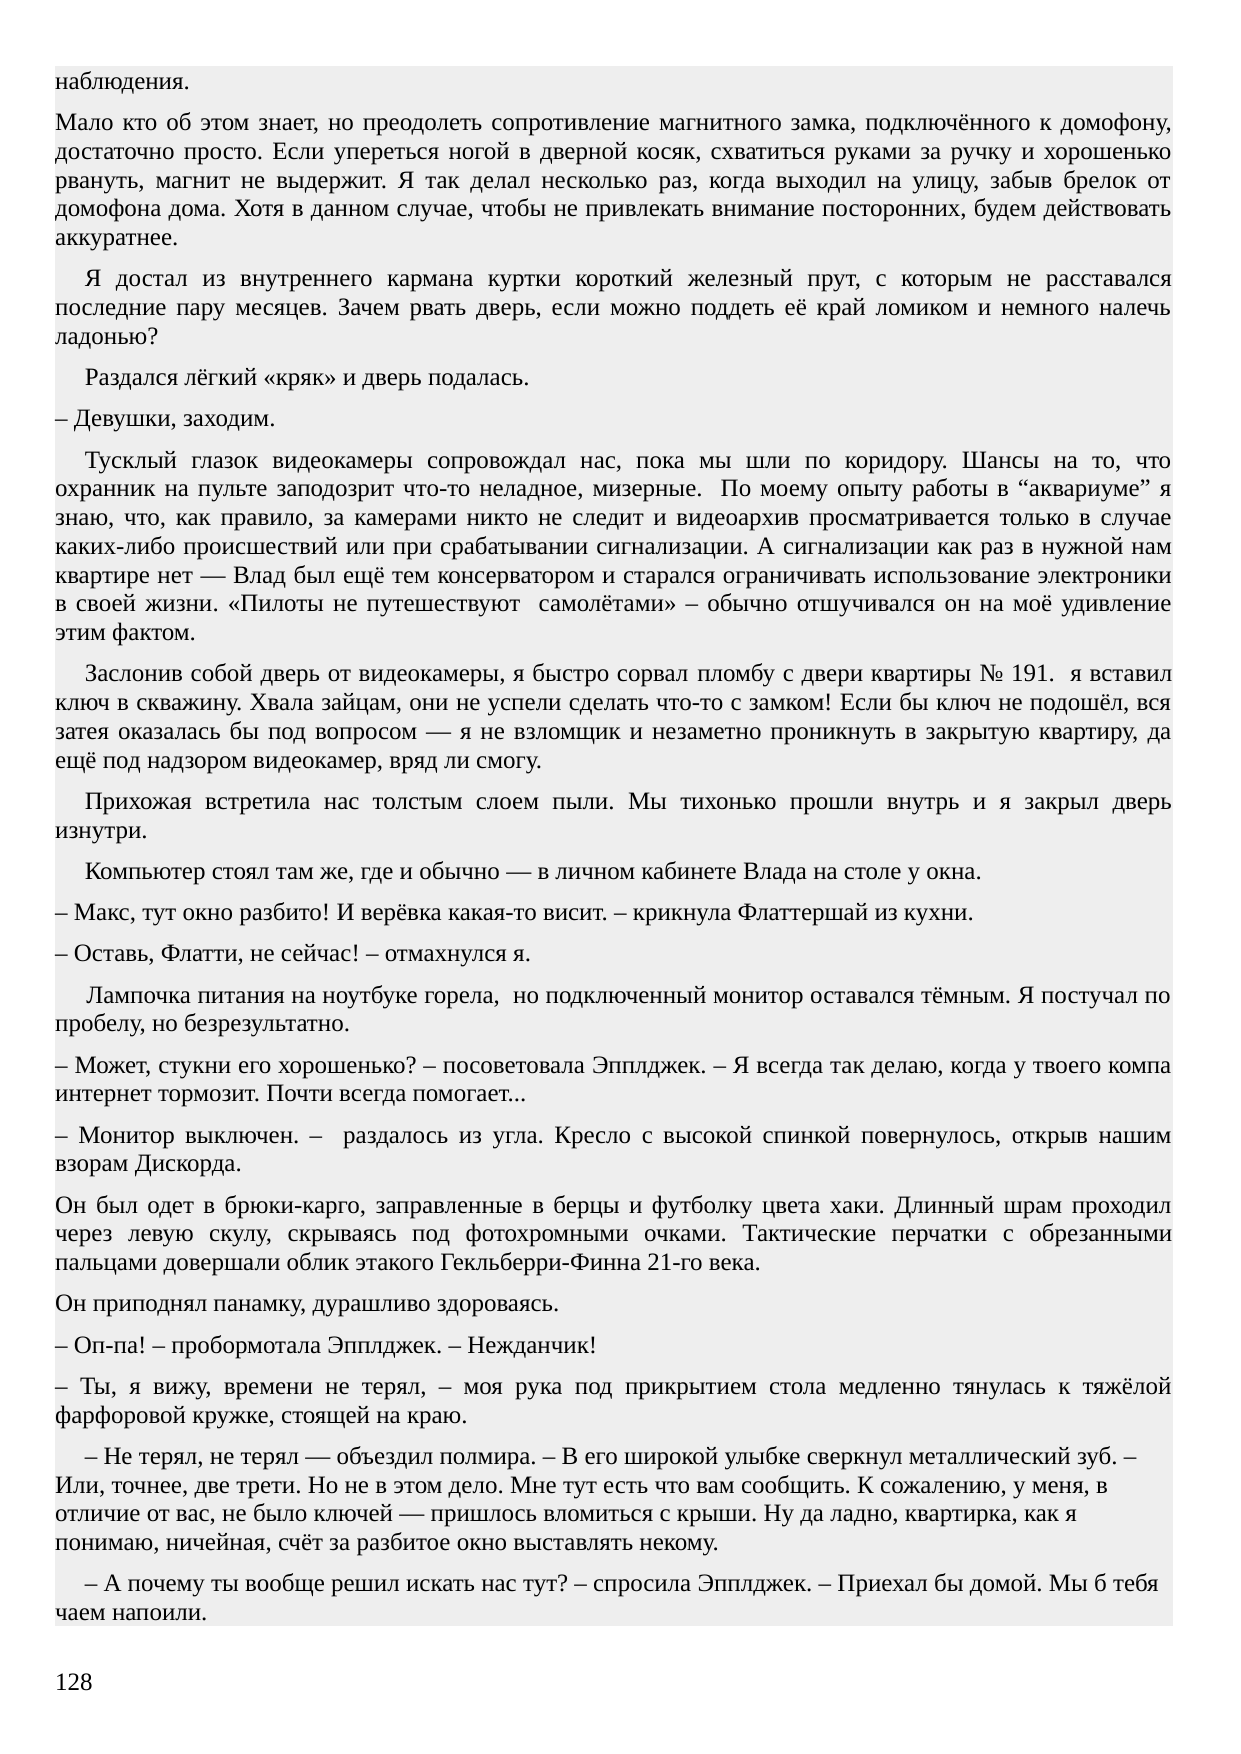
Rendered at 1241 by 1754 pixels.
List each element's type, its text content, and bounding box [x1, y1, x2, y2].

text Прихожая встретила нас толстым слоем пыли. Мы тихонько прошли внутрь и я закрыл дверь изнутри. [55, 786, 1173, 843]
text – Ты, я вижу, времени не терял, – моя рука под прикрытием стола медленно тянулась к тяжёлой фарфоровой кружке, стоящей на краю. [55, 1371, 1173, 1428]
text Тусклый глазок видеокамеры сопровождал нас, пока мы шли по коридору. Шансы на то, что охранник на пульте заподозрит что-то неладное, мизерные. По моему опыту работы в “аквариуме” я знаю, что, как правило, за камерами никто не следит и видеоархив просматривается только в случае каких-либо происшествий или при срабатывании сигнализации. А сигнализации как раз в нужной нам квартире нет — Влад был ещё тем консерватором и старался ограничивать использование электроники в своей жизни. «Пилоты не путешествуют самолётами» – обычно отшучивался он на моё удивление этим фактом. [55, 445, 1173, 646]
text – Оставь, Флатти, не сейчас! – отмахнулся я. [55, 938, 1173, 967]
text – Может, стукни его хорошенько? – посоветовала Эпплджек. – Я всегда так делаю, когда у твоего компа интернет тормозит. Почти всегда помогает... [55, 1050, 1173, 1107]
text – Монитор выключен. – раздалось из угла. Кресло с высокой спинкой повернулось, открыв нашим взорам Дискорда. [55, 1120, 1173, 1177]
text – Девушки, заходим. [55, 403, 1173, 432]
text наблюдения. [55, 66, 1173, 95]
text Он был одет в брюки-карго, заправленные в берцы и футболку цвета хаки. Длинный шрам проходил через левую скулу, скрываясь под фотохромными очками. Тактические перчатки с обрезанными пальцами довершали облик этакого Гекльберри-Финна 21-го века. [55, 1190, 1173, 1276]
text Лампочка питания на ноутбуке горела, но подключенный монитор оставался тёмным. Я постучал по пробелу, но безрезультатно. [55, 980, 1173, 1037]
text – Не терял, не терял — объездил полмира. – В его широкой улыбке сверкнул металлический зуб. – Или, точнее, две трети. Но не в этом дело. Мне тут есть что вам сообщить. К сожалению, у меня, в отличие от вас, не было ключей — пришлось вломиться с крыши. Ну да ладно, квартирка, как я понимаю, ничейная, счёт за разбитое окно выставлять некому. [55, 1441, 1173, 1556]
text Он приподнял панамку, дурашливо здороваясь. [55, 1288, 1173, 1317]
text – А почему ты вообще решил искать нас тут? – спросила Эпплджек. – Приехал бы домой. Мы б тебя чаем напоили. [55, 1568, 1173, 1626]
text – Макс, тут окно разбито! И верёвка какая-то висит. – крикнула Флаттершай из кухни. [55, 897, 1173, 926]
text Раздался лёгкий «кряк» и дверь подалась. [55, 362, 1173, 391]
list Мало кто об этом знает, но преодолеть сопротивление магнитного замка, подключённого к домофону, достаточно просто. Если упереться ногой в дверной косяк, схватиться руками за ручку и хорошенько рвануть, магнит не выдержит. Я так делал несколько раз, когда выходил на улицу, забыв брелок от домофона дома. Хотя в данном случае, чтобы не привлекать внимание посторонних, будем действовать аккуратнее. [55, 107, 1173, 251]
text Компьютер стоял там же, где и обычно — в личном кабинете Влада на столе у окна. [55, 856, 1173, 885]
text Я достал из внутреннего кармана куртки короткий железный прут, с которым не расставался последние пару месяцев. Зачем рвать дверь, если можно поддеть её край ломиком и немного налечь ладонью? [55, 263, 1173, 350]
text Заслонив собой дверь от видеокамеры, я быстро сорвал пломбу с двери квартиры № 191. я вставил ключ в скважину. Хвала зайцам, они не успели сделать что-то с замком! Если бы ключ не подошёл, вся затея оказалась бы под вопросом — я не взломщик и незаметно проникнуть в закрытую квартиру, да ещё под надзором видеокамер, вряд ли смогу. [55, 658, 1173, 773]
text – Оп-па! – пробормотала Эпплджек. – Нежданчик! [55, 1330, 1173, 1358]
